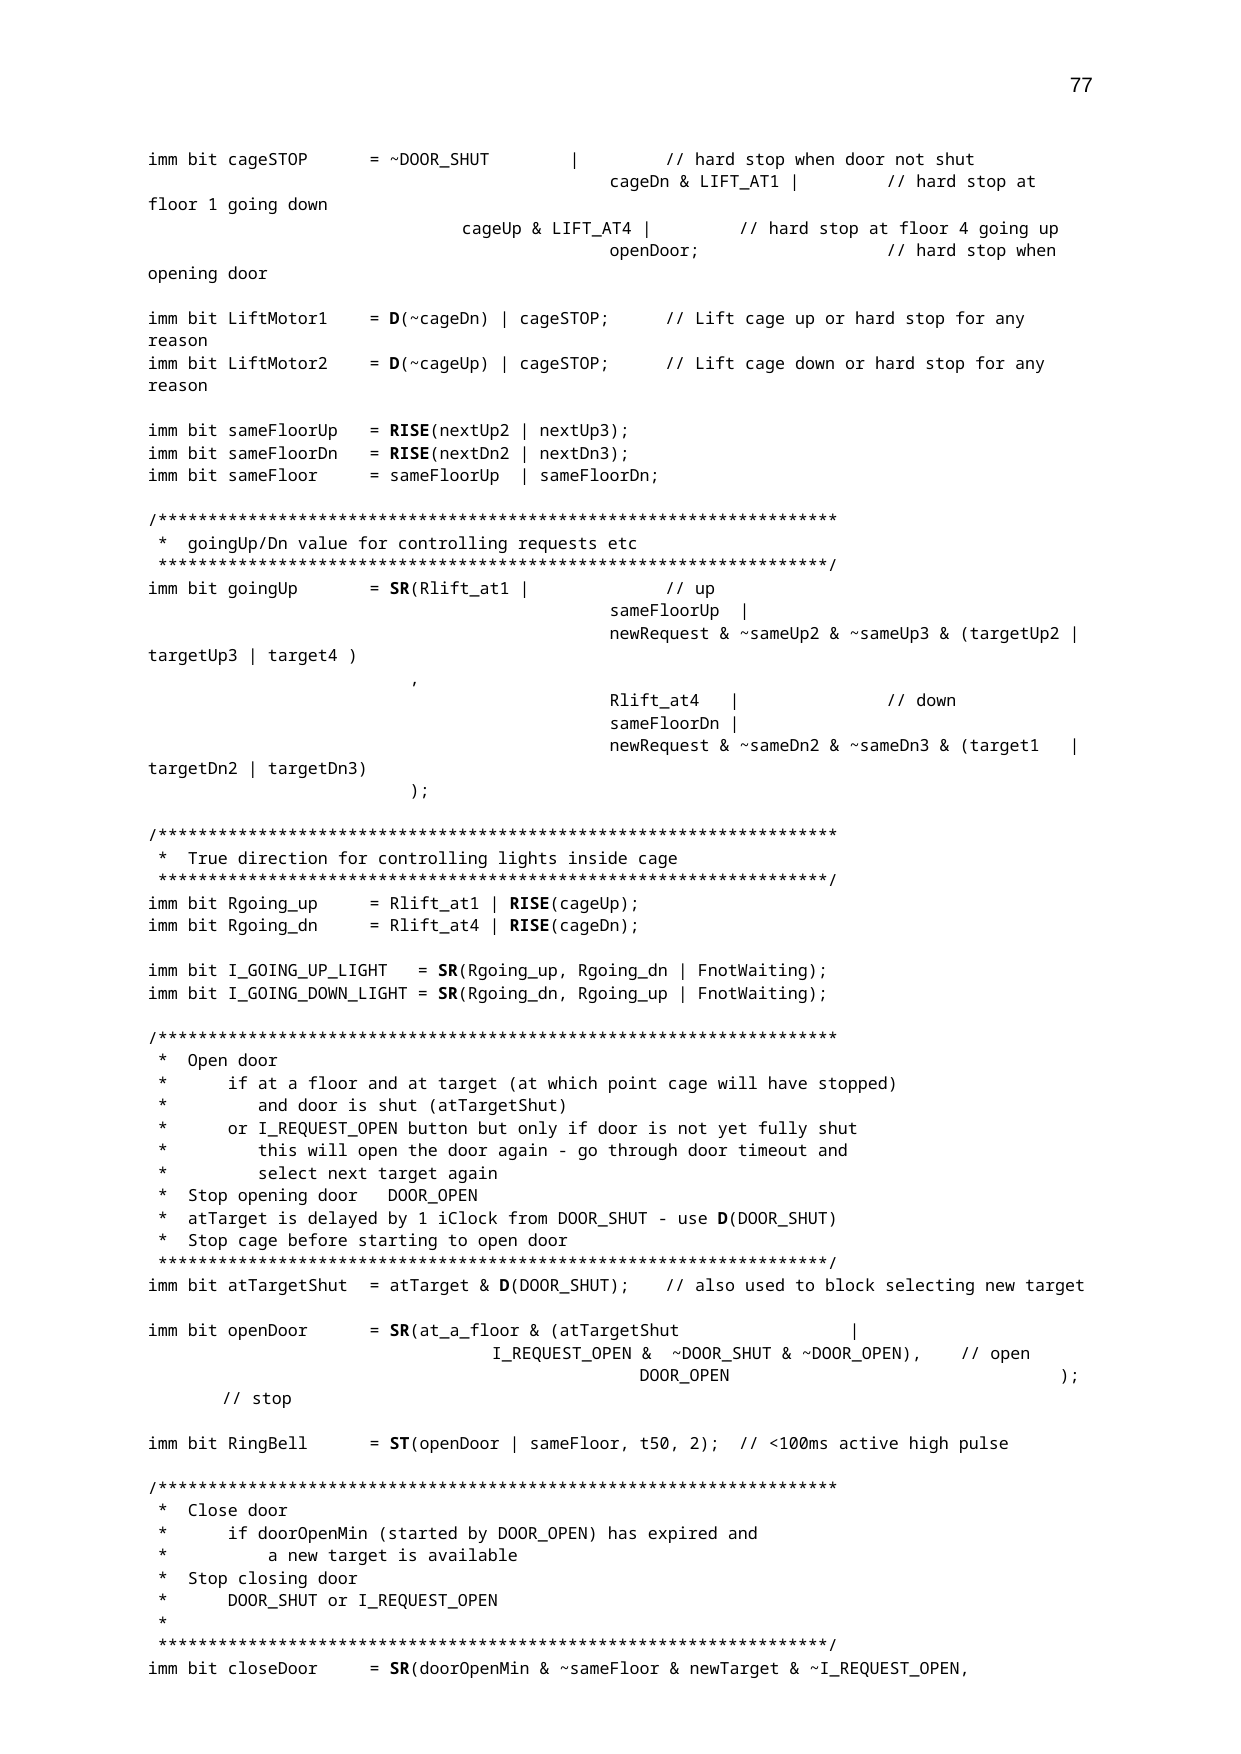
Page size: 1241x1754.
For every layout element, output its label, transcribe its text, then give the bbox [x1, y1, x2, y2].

text * DOOR_SHUT or I_REQUEST_OPEN [148, 1589, 1092, 1612]
text *******************************************************************/ [148, 869, 1092, 892]
text newRequest & ~sameUp2 & ~sameUp3 & (targetUp2 | targetUp3 | target4 ) [148, 622, 1092, 667]
text imm bit Rgoing_up = Rlift_at1 | RISE(cageUp); [148, 892, 1092, 914]
text * a new target is available [148, 1544, 1092, 1567]
text sameFloorDn | [148, 712, 1092, 734]
text * True direction for controlling lights inside cage [148, 847, 1092, 869]
text imm bit sameFloor = sameFloorUp | sameFloorDn; [148, 464, 1092, 487]
text * or I_REQUEST_OPEN button but only if door is not yet fully shut [148, 1117, 1092, 1139]
text imm bit RingBell = ST(openDoor | sameFloor, t50, 2); // <100ms active high pulse [148, 1432, 1092, 1454]
text imm bit openDoor = SR(at_a_floor & (atTargetShut | [148, 1319, 1092, 1342]
text ); [148, 779, 1092, 802]
text cageDn & LIFT_AT1 | // hard stop at floor 1 going down [148, 170, 1092, 215]
text * Stop closing door [148, 1567, 1092, 1589]
text sameFloorUp | [148, 599, 1092, 622]
text imm bit sameFloorUp = RISE(nextUp2 | nextUp3); [148, 419, 1092, 442]
text newRequest & ~sameDn2 & ~sameDn3 & (target1 | targetDn2 | targetDn3) [148, 734, 1092, 779]
text * Open door [148, 1049, 1092, 1072]
text , [148, 667, 1092, 689]
text *******************************************************************/ [148, 1252, 1092, 1274]
text * if doorOpenMin (started by DOOR_OPEN) has expired and [148, 1522, 1092, 1544]
text * this will open the door again - go through door timeout and [148, 1139, 1092, 1162]
text * goingUp/Dn value for controlling requests etc [148, 532, 1092, 554]
text /******************************************************************** [148, 1027, 1092, 1049]
text /******************************************************************** [148, 1477, 1092, 1499]
text * select next target again [148, 1162, 1092, 1184]
text openDoor; // hard stop when opening door [148, 239, 1092, 284]
text *******************************************************************/ [148, 554, 1092, 577]
text imm bit I_GOING_UP_LIGHT = SR(Rgoing_up, Rgoing_dn | FnotWaiting); [148, 959, 1092, 982]
text imm bit LiftMotor1 = D(~cageDn) | cageSTOP; // Lift cage up or hard stop for any reason [148, 307, 1092, 352]
text * [148, 1612, 1092, 1634]
text DOOR_OPEN ); // stop [148, 1364, 1092, 1409]
text /******************************************************************** [148, 824, 1092, 847]
text * Close door [148, 1499, 1092, 1522]
text * Stop cage before starting to open door [148, 1229, 1092, 1252]
text * and door is shut (atTargetShut) [148, 1094, 1092, 1117]
text I_REQUEST_OPEN & ~DOOR_SHUT & ~DOOR_OPEN), // open [148, 1342, 1092, 1364]
text imm bit goingUp = SR(Rlift_at1 | // up [148, 577, 1092, 599]
text imm bit cageSTOP = ~DOOR_SHUT | // hard stop when door not shut [148, 148, 1092, 170]
text * Stop opening door DOOR_OPEN [148, 1184, 1092, 1207]
text imm bit LiftMotor2 = D(~cageUp) | cageSTOP; // Lift cage down or hard stop for any reason [148, 352, 1092, 397]
text imm bit atTargetShut = atTarget & D(DOOR_SHUT); // also used to block selecting new target [148, 1274, 1092, 1297]
text imm bit I_GOING_DOWN_LIGHT = SR(Rgoing_dn, Rgoing_up | FnotWaiting); [148, 982, 1092, 1004]
text imm bit sameFloorDn = RISE(nextDn2 | nextDn3); [148, 442, 1092, 464]
text * atTarget is delayed by 1 iClock from DOOR_SHUT - use D(DOOR_SHUT) [148, 1207, 1092, 1229]
text * if at a floor and at target (at which point cage will have stopped) [148, 1072, 1092, 1094]
text Rlift_at4 | // down [148, 689, 1092, 712]
text /******************************************************************** [148, 509, 1092, 532]
text cageUp & LIFT_AT4 | // hard stop at floor 4 going up [148, 215, 1092, 239]
text imm bit Rgoing_dn = Rlift_at4 | RISE(cageDn); [148, 914, 1092, 937]
text imm bit closeDoor = SR(doorOpenMin & ~sameFloor & newTarget & ~I_REQUEST_OPEN, [148, 1657, 1092, 1679]
text *******************************************************************/ [148, 1634, 1092, 1657]
